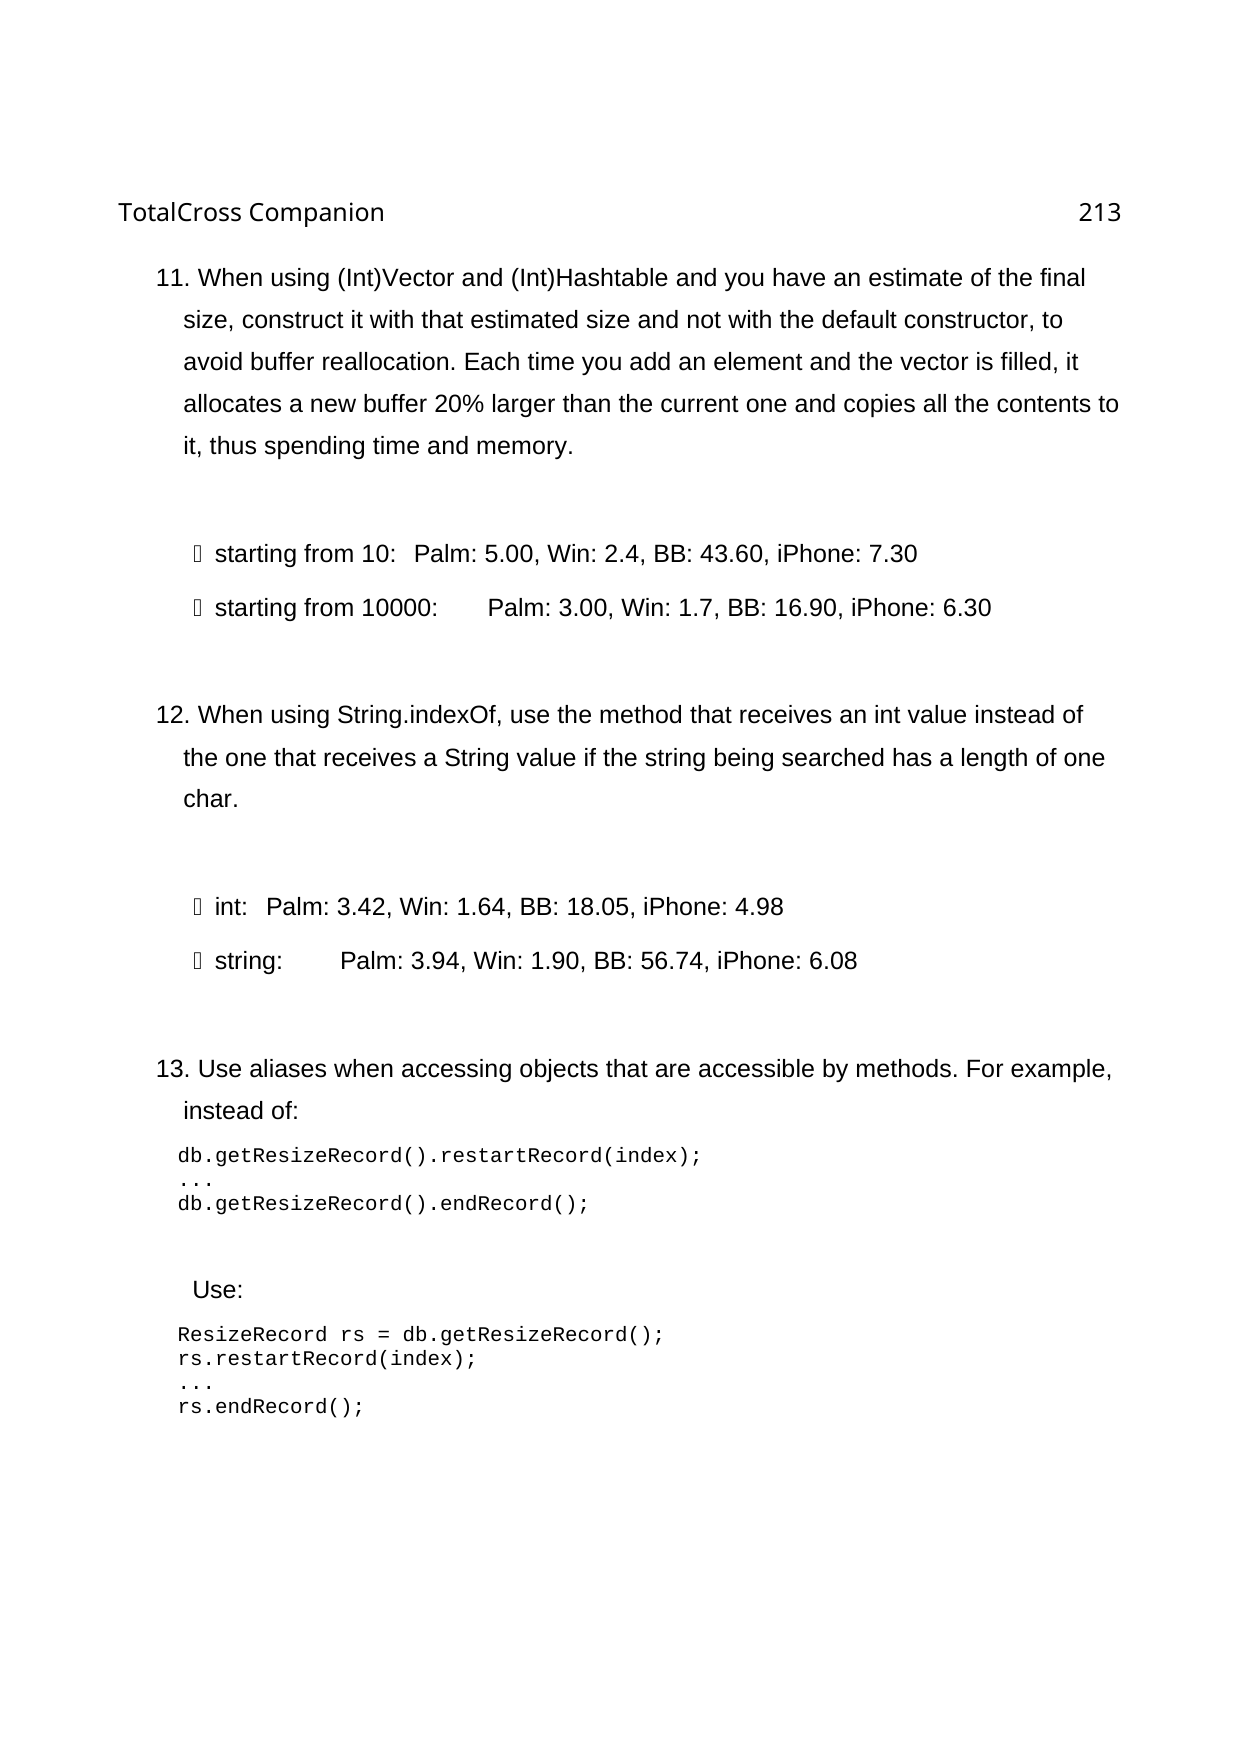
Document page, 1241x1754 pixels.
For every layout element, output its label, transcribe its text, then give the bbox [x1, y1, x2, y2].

text rs.endRecord(); [118, 1396, 1122, 1420]
list string: Palm: 3.94, Win: 1.90, BB: 56.74, iPhone: 6.08 [193, 947, 1122, 975]
text rs.restartRecord(index); [118, 1348, 1122, 1372]
list starting from 10: Palm: 5.00, Win: 2.4, BB: 43.60, iPhone: 7.30 [193, 540, 1122, 568]
text Use: [118, 1276, 1122, 1304]
text ResizeRecord rs = db.getResizeRecord(); [118, 1324, 1122, 1348]
text ... [118, 1168, 1122, 1192]
text db.getResizeRecord().endRecord(); [118, 1192, 1122, 1216]
list When using String.indexOf, use the method that receives an int value instead of the one that receives a String value if the string being searched has a length of one char. [156, 701, 1122, 813]
list int: Palm: 3.42, Win: 1.64, BB: 18.05, iPhone: 4.98 [193, 893, 1122, 921]
text ... [118, 1372, 1122, 1396]
text db.getResizeRecord().restartRecord(index); [118, 1144, 1122, 1168]
list When using (Int)Vector and (Int)Hashtable and you have an estimate of the final size, construct it with that estimated size and not with the default constructor, to avoid buffer reallocation. Each time you add an element and the vector is filled, it allocates a new buffer 20% larger than the current one and copies all the contents to it, thus spending time and memory. [156, 264, 1122, 460]
list Use aliases when accessing objects that are accessible by methods. For example, instead of: [156, 1055, 1122, 1125]
list starting from 10000: Palm: 3.00, Win: 1.7, BB: 16.90, iPhone: 6.30 [193, 594, 1122, 622]
